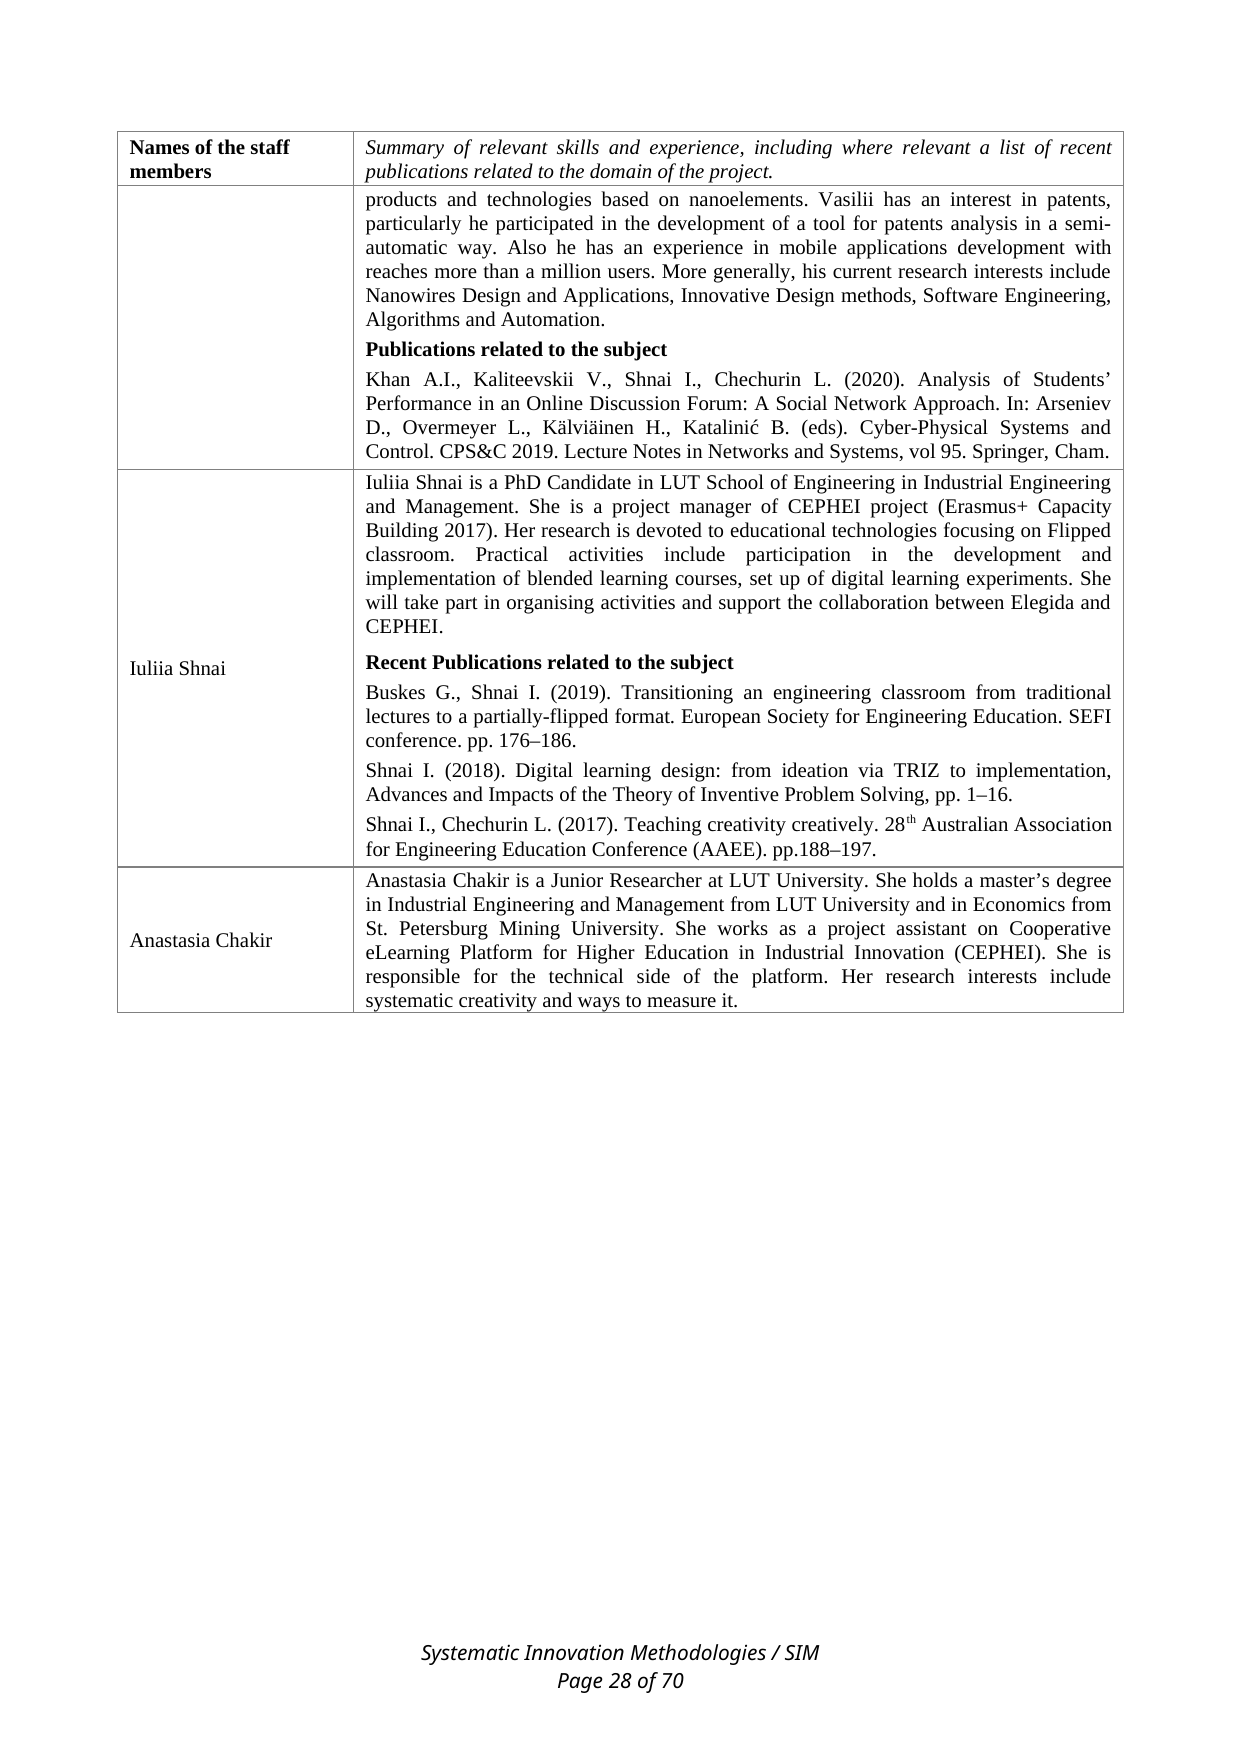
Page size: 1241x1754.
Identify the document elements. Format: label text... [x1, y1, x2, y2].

table_header Summary of relevant skills and experience, including where relevant a list of recent publications related to the domain of the project. [354, 132, 1123, 185]
table_cell products and technologies based on nanoelements. Vasilii has an interest in patents, particularly he participated in the development of a tool for patents analysis in a semi-automatic way. Also he has an experience in mobile applications development with reaches more than a million users. More generally, his current research interests include Nanowires Design and Applications, Innovative Design methods, Software Engineering, Algorithms and Automation. Publications related to the subject Khan A.I., Kaliteevskii V., Shnai I., Chechurin L. (2020). Analysis of Students’ Performance in an Online Discussion Forum: A Social Network Approach. In: Arseniev D., Overmeyer L., Kälviäinen H., Katalinić B. (eds). Cyber-Physical Systems and Control. CPS&C 2019. Lecture Notes in Networks and Systems, vol 95. Springer, Cham. [354, 186, 1123, 469]
table_cell Iuliia Shnai [118, 470, 353, 866]
table_cell Anastasia Chakir [118, 868, 353, 1012]
table_cell [118, 186, 353, 469]
table_cell Anastasia Chakir is a Junior Researcher at LUT University. She holds a master’s degree in Industrial Engineering and Management from LUT University and in Economics from St. Petersburg Mining University. She works as a project assistant on Cooperative eLearning Platform for Higher Education in Industrial Innovation (CEPHEI). She is responsible for the technical side of the platform. Her research interests include systematic creativity and ways to measure it. [354, 868, 1123, 1012]
table_header Names of the staff members [118, 132, 353, 185]
table_cell Iuliia Shnai is a PhD Candidate in LUT School of Engineering in Industrial Engineering and Management. She is a project manager of CEPHEI project (Erasmus+ Capacity Building 2017). Her research is devoted to educational technologies focusing on Flipped classroom. Practical activities include participation in the development and implementation of blended learning courses, set up of digital learning experiments. She will take part in organising activities and support the collaboration between Elegida and CEPHEI. Recent Publications related to the subject Buskes G., Shnai I. (2019). Transitioning an engineering classroom from traditional lectures to a partially-flipped format. European Society for Engineering Education. SEFI conference. pp. 176–186. Shnai I. (2018). Digital learning design: from ideation via TRIZ to implementation, Advances and Impacts of the Theory of Inventive Problem Solving, pp. 1–16. Shnai I., Chechurin L. (2017). Teaching creativity creatively. 28th Australian Association for Engineering Education Conference (AAEE). pp.188–197. [354, 470, 1123, 866]
